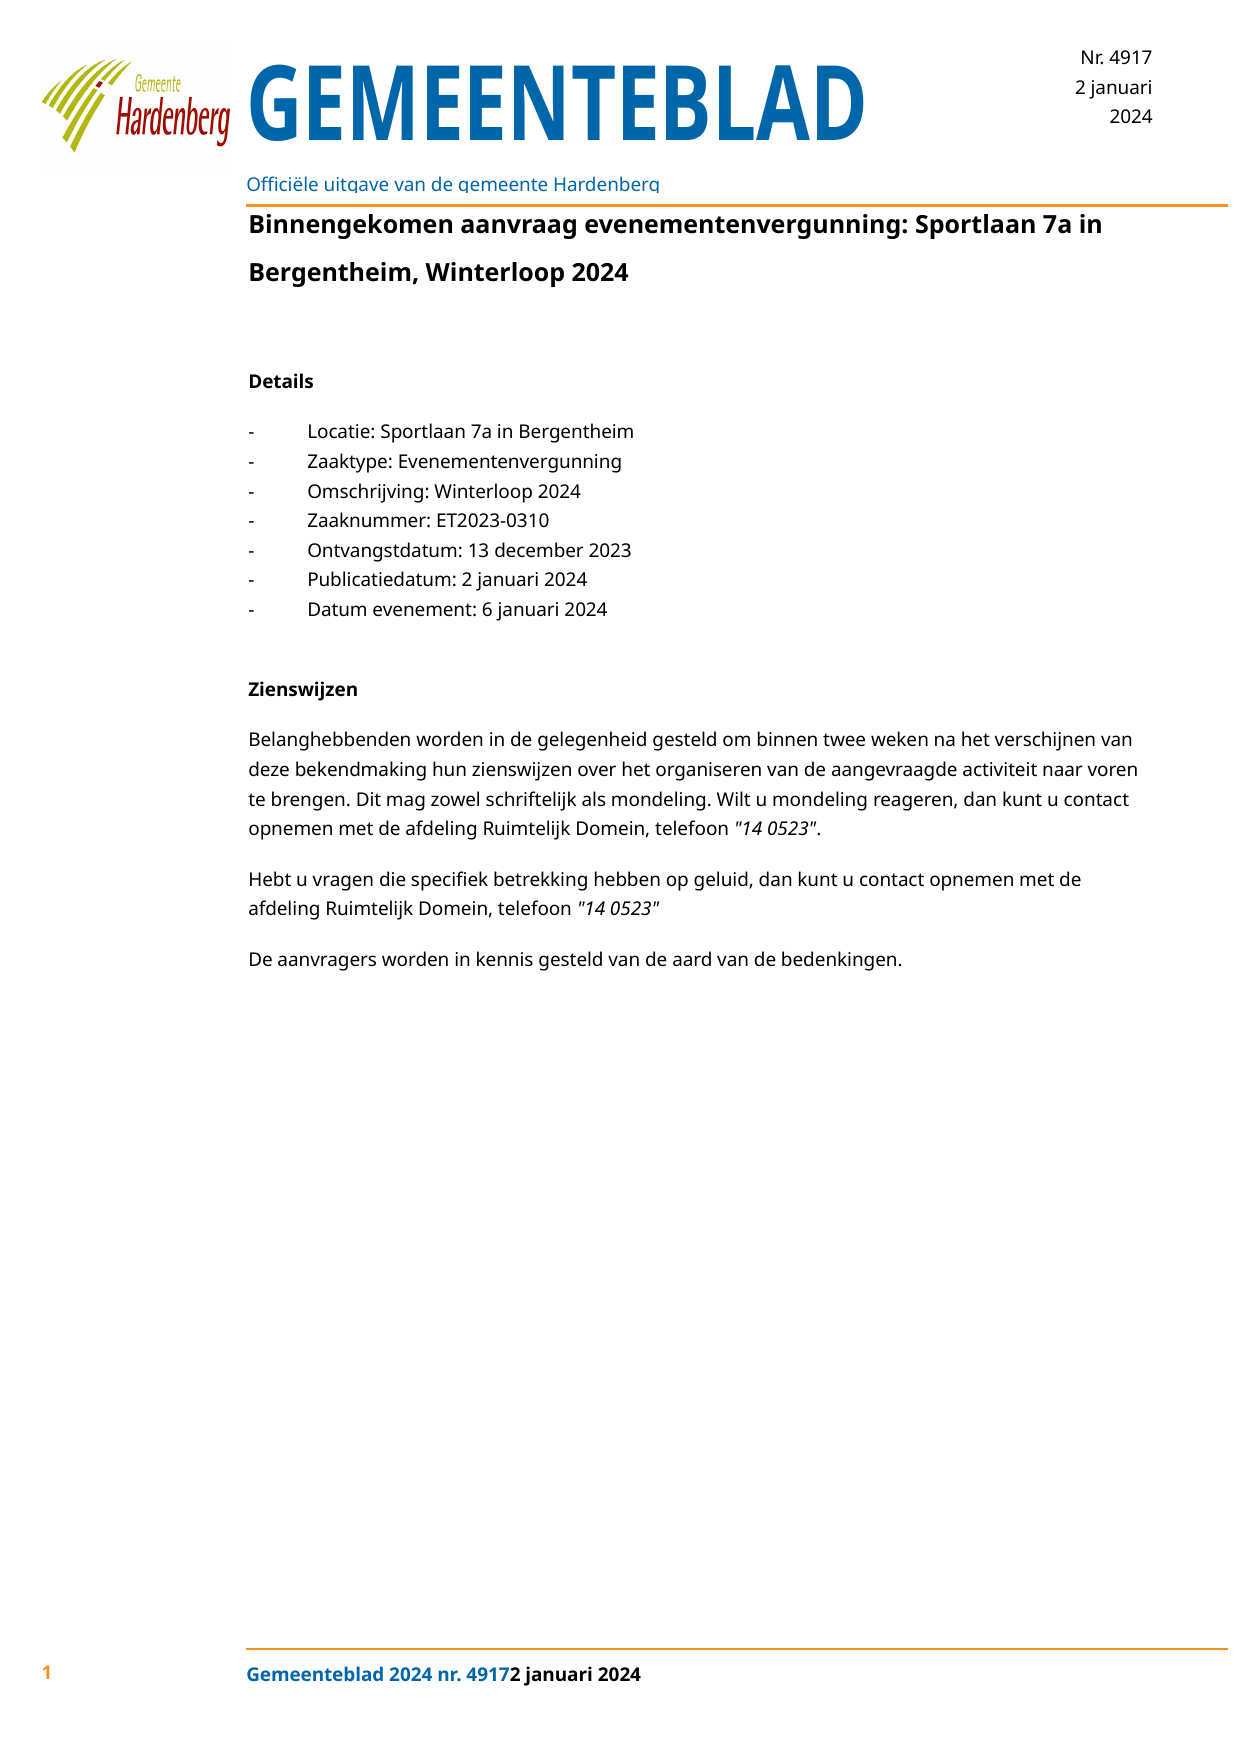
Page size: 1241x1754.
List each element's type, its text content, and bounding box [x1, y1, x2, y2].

list Datum evenement: 6 januari 2024 [248, 596, 1152, 622]
list Zaaknummer: ET2023-0310 [248, 507, 1152, 533]
text De aanvragers worden in kennis gesteld van de aard van de bedenkingen. [248, 946, 1152, 972]
list Publicatiedatum: 2 januari 2024 [248, 567, 1152, 592]
text Hebt u vragen die specifiek betrekking hebben op geluid, dan kunt u contact opnemen met de afdeling Ruimtelijk Domein, telefoon "14 0523" [248, 866, 1152, 921]
text Zienswijzen [248, 676, 1152, 702]
picture [41, 47, 231, 172]
list Zaaktype: Evenementenvergunning [248, 448, 1152, 474]
text Belanghebbenden worden in de gelegenheid gesteld om binnen twee weken na het verschijnen van deze bekendmaking hun zienswijzen over het organiseren van de aangevraagde activiteit naar voren te brengen. Dit mag zowel schriftelijk als mondeling. Wilt u mondeling reageren, dan kunt u contact opnemen met de afdeling Ruimtelijk Domein, telefoon "14 0523". [248, 727, 1152, 841]
list Omschrijving: Winterloop 2024 [248, 478, 1152, 504]
list Ontvangstdatum: 13 december 2023 [248, 537, 1152, 563]
text Binnengekomen aanvraag evenementenvergunning: Sportlaan 7a in Bergentheim, Winterloop 2024 [248, 207, 1152, 288]
list Locatie: Sportlaan 7a in Bergentheim [248, 419, 1152, 444]
text Details [248, 368, 1152, 394]
